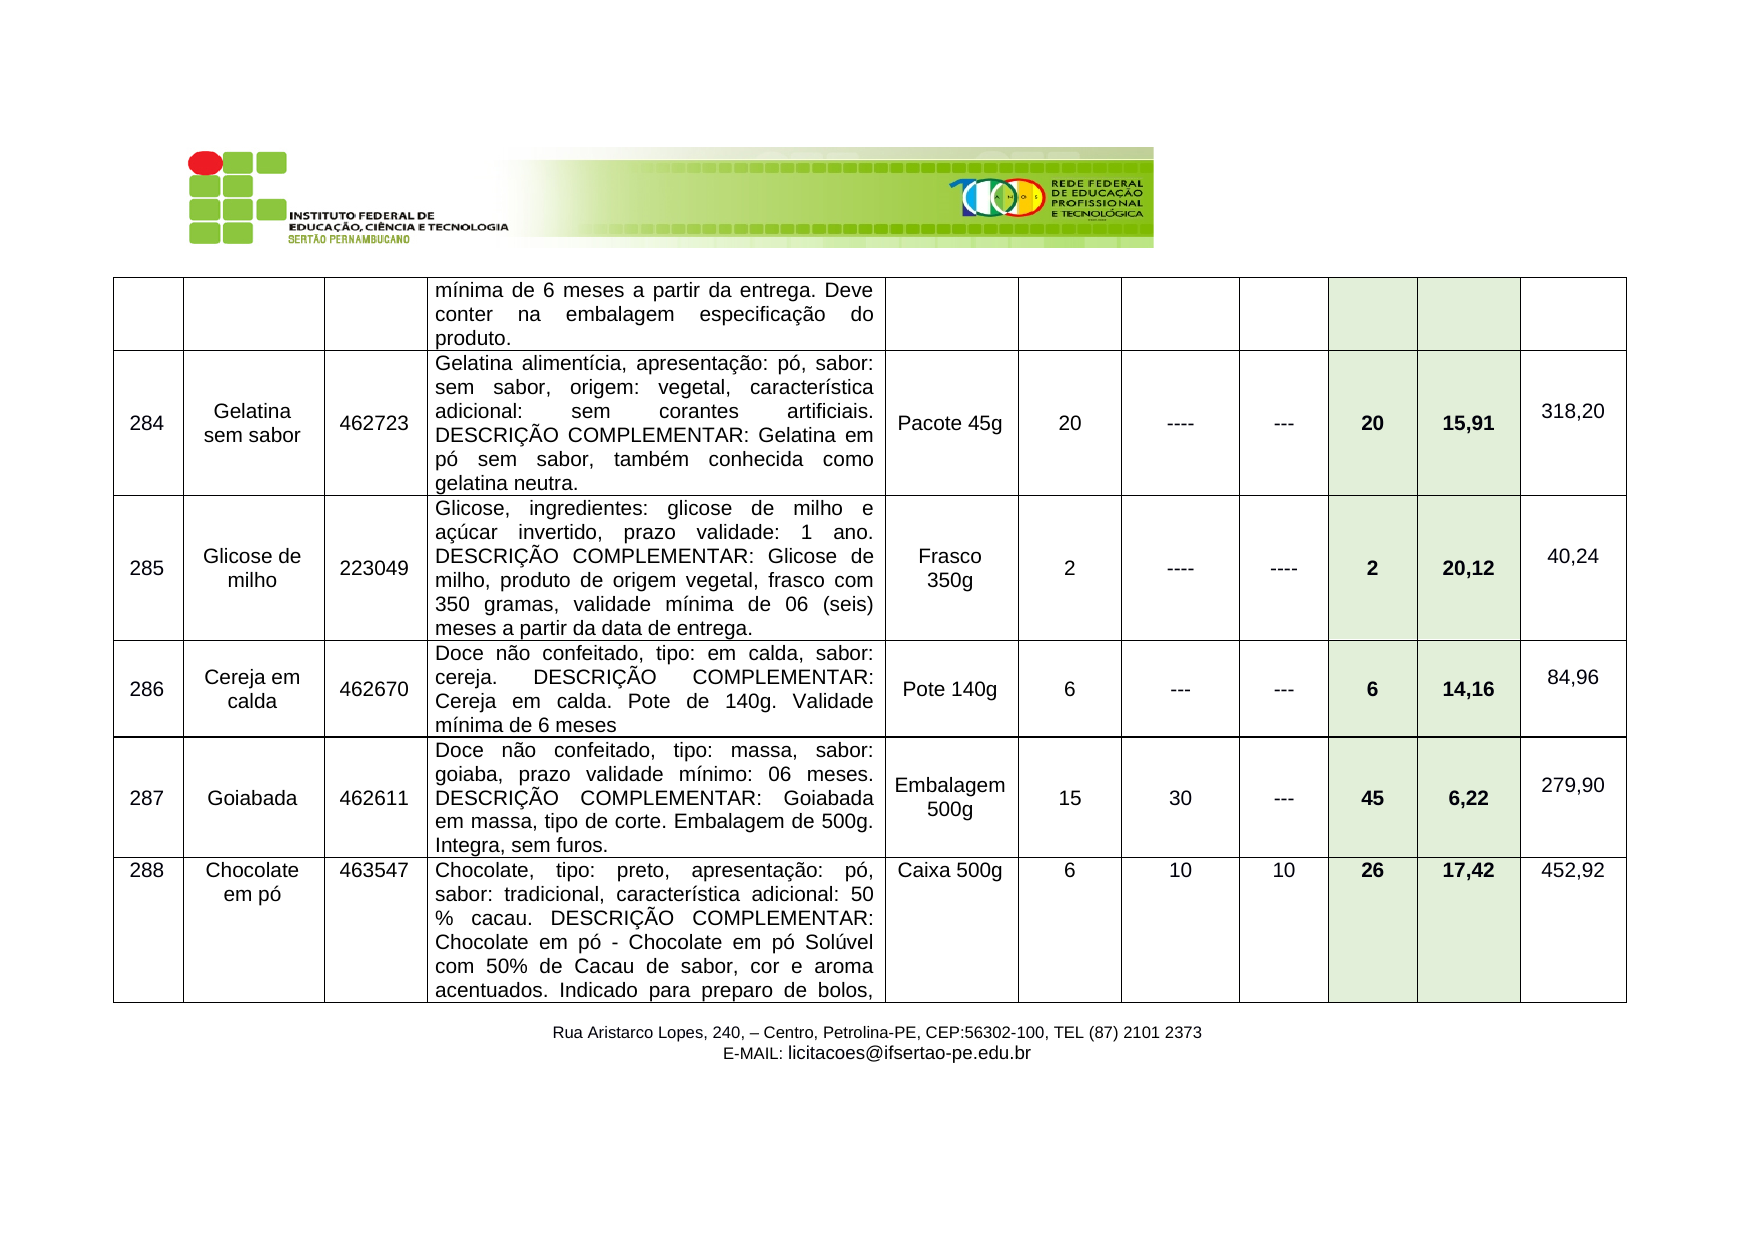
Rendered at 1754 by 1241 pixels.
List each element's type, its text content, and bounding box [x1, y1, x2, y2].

table_cell 26 [1329, 858, 1417, 1002]
table_cell ---- [1240, 496, 1328, 639]
table_cell 462723 [325, 351, 427, 495]
table_cell ---- [1122, 278, 1239, 350]
table_cell 15 [1019, 738, 1121, 857]
table_cell 318,20 [1521, 351, 1626, 495]
table_cell 20,12 [1418, 496, 1520, 639]
table_cell 463547 [325, 858, 427, 1002]
table_cell Cereja em calda [184, 641, 324, 736]
table_cell 287 [114, 738, 183, 857]
table_cell [1521, 278, 1626, 350]
table_cell Embalagem 500g [886, 738, 1018, 857]
table_cell Doce não confeitado, tipo: massa, sabor: goiaba, prazo validade mínimo: 06 meses. DESCRIÇÃO COMPLEMENTAR: Goiabada em massa, tipo de corte. Embalagem de 500g. Integra, sem furos. [428, 738, 885, 857]
table_cell ---- [1122, 351, 1239, 495]
table_cell 462611 [325, 738, 427, 857]
table_cell Doce não confeitado, tipo: em calda, sabor: cereja. DESCRIÇÃO COMPLEMENTAR: Cereja em calda. Pote de 140g. Validade mínima de 6 meses [428, 641, 885, 736]
table_cell --- [1122, 641, 1239, 736]
table_cell Frasco 350g [886, 496, 1018, 639]
table_cell Gelatina alimentícia, apresentação: pó, sabor: sem sabor, origem: vegetal, característica adicional: sem corantes artificiais. DESCRIÇÃO COMPLEMENTAR: Gelatina em pó sem sabor, também conhecida como gelatina neutra. [428, 351, 885, 495]
table_cell 40,24 [1521, 496, 1626, 639]
table_cell [184, 278, 324, 350]
table_cell Chocolate em pó [184, 858, 324, 1002]
table_cell 15,91 [1418, 351, 1520, 495]
table_cell Gelatina sem sabor [184, 351, 324, 495]
table_cell --- [1240, 351, 1328, 495]
table_cell 30 [1122, 738, 1239, 857]
table_cell 284 [114, 351, 183, 495]
table_cell 2 [1019, 496, 1121, 639]
table_cell [114, 278, 183, 350]
table_cell 223049 [325, 496, 427, 639]
table_cell 6 [1019, 641, 1121, 736]
table_cell --- [1240, 641, 1328, 736]
table_cell 2 [1329, 496, 1417, 639]
table_cell 286 [114, 641, 183, 736]
table_cell Pote 140g [886, 641, 1018, 736]
table_cell 6 [1329, 641, 1417, 736]
table_cell Glicose de milho [184, 496, 324, 639]
table_cell [325, 278, 427, 350]
table_cell mínima de 6 meses a partir da entrega. Deve conter na embalagem especificação do produto. [428, 278, 885, 350]
table_cell ---- [1122, 496, 1239, 639]
table_cell 10 [1122, 858, 1239, 1002]
table_cell 84,96 [1521, 641, 1626, 736]
table_cell [1019, 278, 1121, 350]
table_cell Caixa 500g [886, 858, 1018, 1002]
table_cell 20 [1329, 351, 1417, 495]
table_cell 45 [1329, 738, 1417, 857]
table_cell 462670 [325, 641, 427, 736]
table_cell 6 [1019, 858, 1121, 1002]
table_cell 288 [114, 858, 183, 1002]
table_cell 20 [1019, 351, 1121, 495]
table_cell 14,16 [1418, 641, 1520, 736]
table_cell --- [1240, 738, 1328, 857]
table_cell Glicose, ingredientes: glicose de milho e açúcar invertido, prazo validade: 1 ano. DESCRIÇÃO COMPLEMENTAR: Glicose de milho, produto de origem vegetal, frasco com 350 gramas, validade mínima de 06 (seis) meses a partir da data de entrega. [428, 496, 885, 639]
table_cell 279,90 [1521, 738, 1626, 857]
table_cell [886, 278, 1018, 350]
table_cell --- [1240, 278, 1328, 350]
table_cell [1418, 278, 1520, 350]
table_cell [1329, 278, 1417, 350]
table_cell Chocolate, tipo: preto, apresentação: pó, sabor: tradicional, característica adicional: 50 % cacau. DESCRIÇÃO COMPLEMENTAR: Chocolate em pó - Chocolate em pó Solúvel com 50% de Cacau de sabor, cor e aroma acentuados. Indicado para preparo de bolos, [428, 858, 885, 1002]
picture [177, 147, 1154, 248]
table_cell Pacote 45g [886, 351, 1018, 495]
table_cell 10 [1240, 858, 1328, 1002]
table_cell 452,92 [1521, 858, 1626, 1002]
table_cell 6,22 [1418, 738, 1520, 857]
table_cell Goiabada [184, 738, 324, 857]
table_cell 17,42 [1418, 858, 1520, 1002]
table_cell 285 [114, 496, 183, 639]
